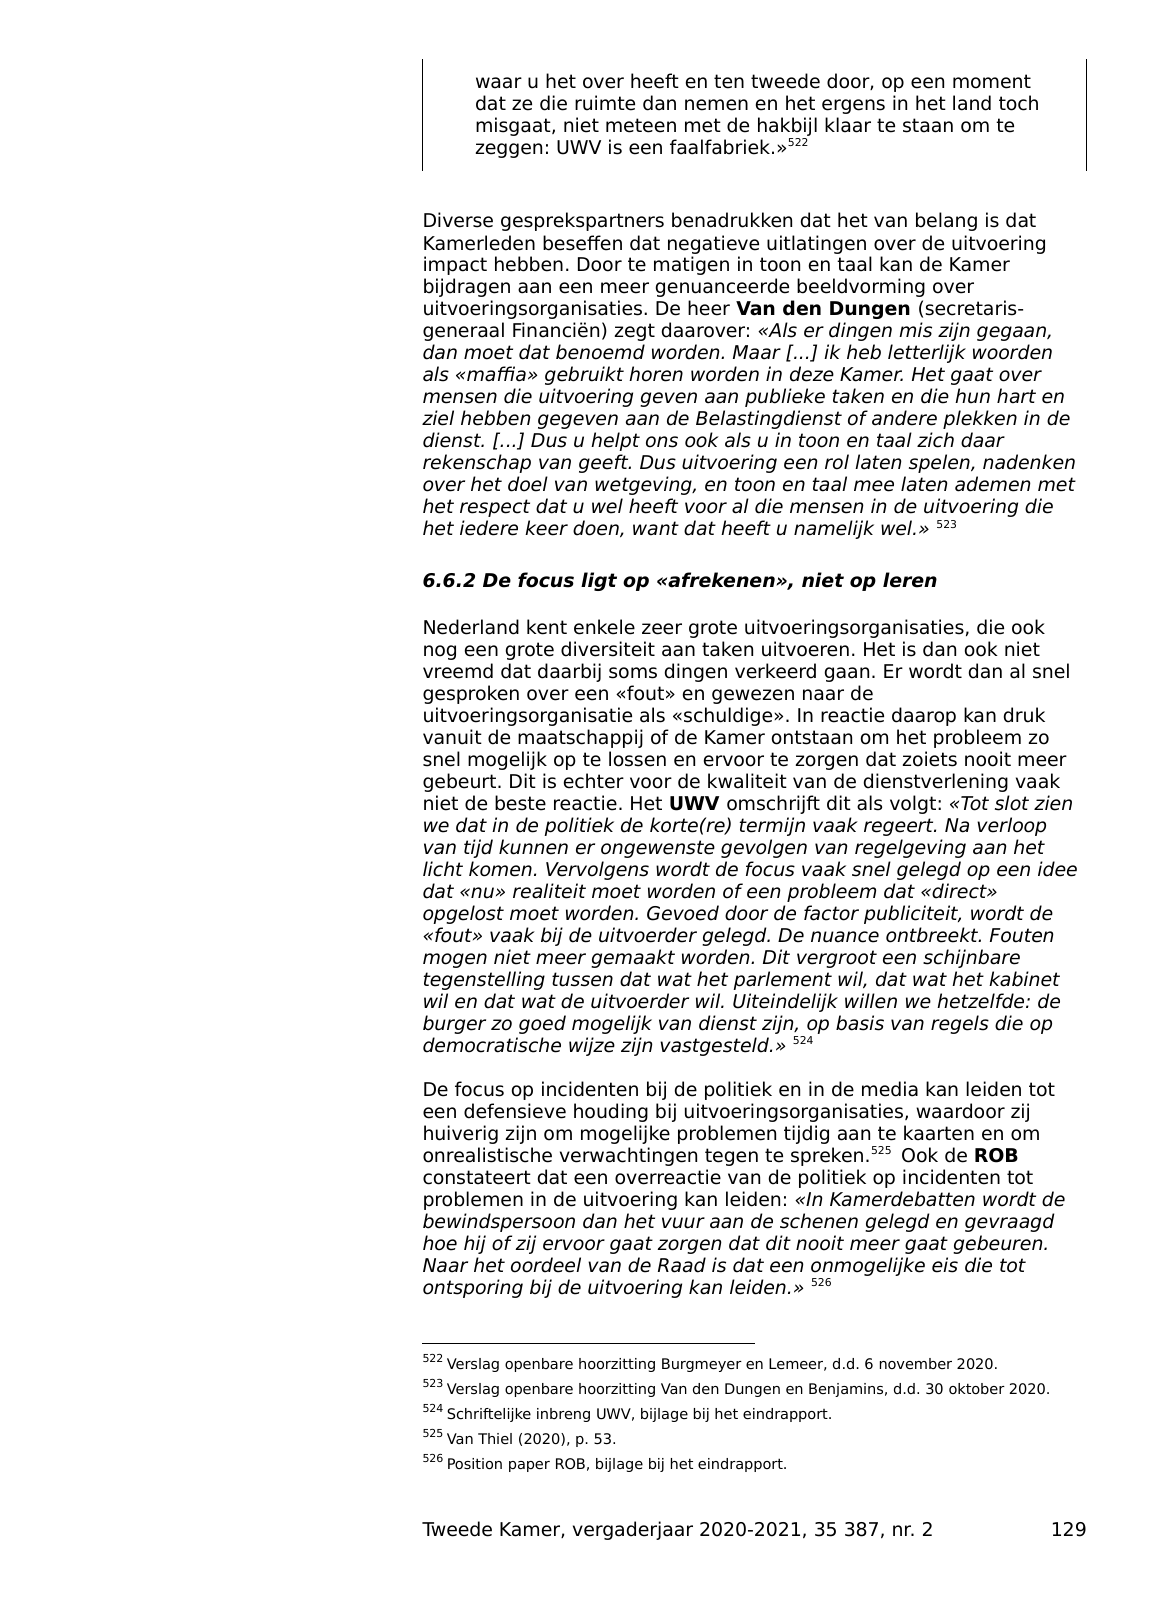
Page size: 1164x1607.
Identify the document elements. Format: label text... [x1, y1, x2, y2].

text Nederland kent enkele zeer grote uitvoeringsorganisaties, die ook nog een grote diversiteit aan taken uitvoeren. Het is dan ook niet vreemd dat daarbij soms dingen verkeerd gaan. Er wordt dan al snel gesproken over een «fout» en gewezen naar de uitvoeringsorganisatie als «schuldige». In reactie daarop kan druk vanuit de maatschappij of de Kamer ontstaan om het probleem zo snel mogelijk op te lossen en ervoor te zorgen dat zoiets nooit meer gebeurt. Dit is echter voor de kwaliteit van de dienstverlening vaak niet de beste reactie. Het UWV omschrijft dit als volgt: «Tot slot zien we dat in de politiek de korte(re) termijn vaak regeert. Na verloop van tijd kunnen er ongewenste gevolgen van regelgeving aan het licht komen. Vervolgens wordt de focus vaak snel gelegd op een idee dat «nu» realiteit moet worden of een probleem dat «direct» opgelost moet worden. Gevoed door de factor publiciteit, wordt de «fout» vaak bij de uitvoerder gelegd. De nuance ontbreekt. Fouten mogen niet meer gemaakt worden. Dit vergroot een schijnbare tegenstelling tussen dat wat het parlement wil, dat wat het kabinet wil en dat wat de uitvoerder wil. Uiteindelijk willen we hetzelfde: de burger zo goed mogelijk van dienst zijn, op basis van regels die op democratische wijze zijn vastgesteld.» [422, 617, 1087, 1057]
text Van Thiel (2020), p. 53. [422, 1427, 1087, 1449]
subtitle 6.6.2 De focus ligt op «afrekenen», niet op leren [422, 570, 1087, 592]
text Verslag openbare hoorzitting Van den Dungen en Benjamins, d.d. 30 oktober 2020. [422, 1377, 1087, 1399]
text Position paper ROB, bijlage bij het eindrapport. [422, 1452, 1087, 1474]
text De focus op incidenten bij de politiek en in de media kan leiden tot een defensieve houding bij uitvoeringsorganisaties, waardoor zij huiverig zijn om mogelijke problemen tijdig aan te kaarten en om onrealistische verwachtingen tegen te spreken. Ook de ROB constateert dat een overreactie van de politiek op incidenten tot problemen in de uitvoering kan leiden: «In Kamerdebatten wordt de bewindspersoon dan het vuur aan de schenen gelegd en gevraagd hoe hij of zij ervoor gaat zorgen dat dit nooit meer gaat gebeuren. Naar het oordeel van de Raad is dat een onmogelijke eis die tot ontsporing bij de uitvoering kan leiden.» [422, 1079, 1087, 1299]
text Schriftelijke inbreng UWV, bijlage bij het eindrapport. [422, 1402, 1087, 1424]
text Diverse gesprekspartners benadrukken dat het van belang is dat Kamerleden beseffen dat negatieve uitlatingen over de uitvoering impact hebben. Door te matigen in toon en taal kan de Kamer bijdragen aan een meer genuanceerde beeldvorming over uitvoeringsorganisaties. De heer Van den Dungen (secretaris-generaal Financiën) zegt daarover: «Als er dingen mis zijn gegaan, dan moet dat benoemd worden. Maar [...] ik heb letterlijk woorden als «maffia» gebruikt horen worden in deze Kamer. Het gaat over mensen die uitvoering geven aan publieke taken en die hun hart en ziel hebben gegeven aan de Belastingdienst of andere plekken in de dienst. [...] Dus u helpt ons ook als u in toon en taal zich daar rekenschap van geeft. Dus uitvoering een rol laten spelen, nadenken over het doel van wetgeving, en toon en taal mee laten ademen met het respect dat u wel heeft voor al die mensen in de uitvoering die het iedere keer doen, want dat heeft u namelijk wel.» [422, 210, 1087, 540]
table_header waar u het over heeft en ten tweede door, op een moment dat ze die ruimte dan nemen en het ergens in het land toch misgaat, niet meteen met de hakbijl klaar te staan om te zeggen: UWV is een faalfabriek.» [423, 59, 1086, 171]
